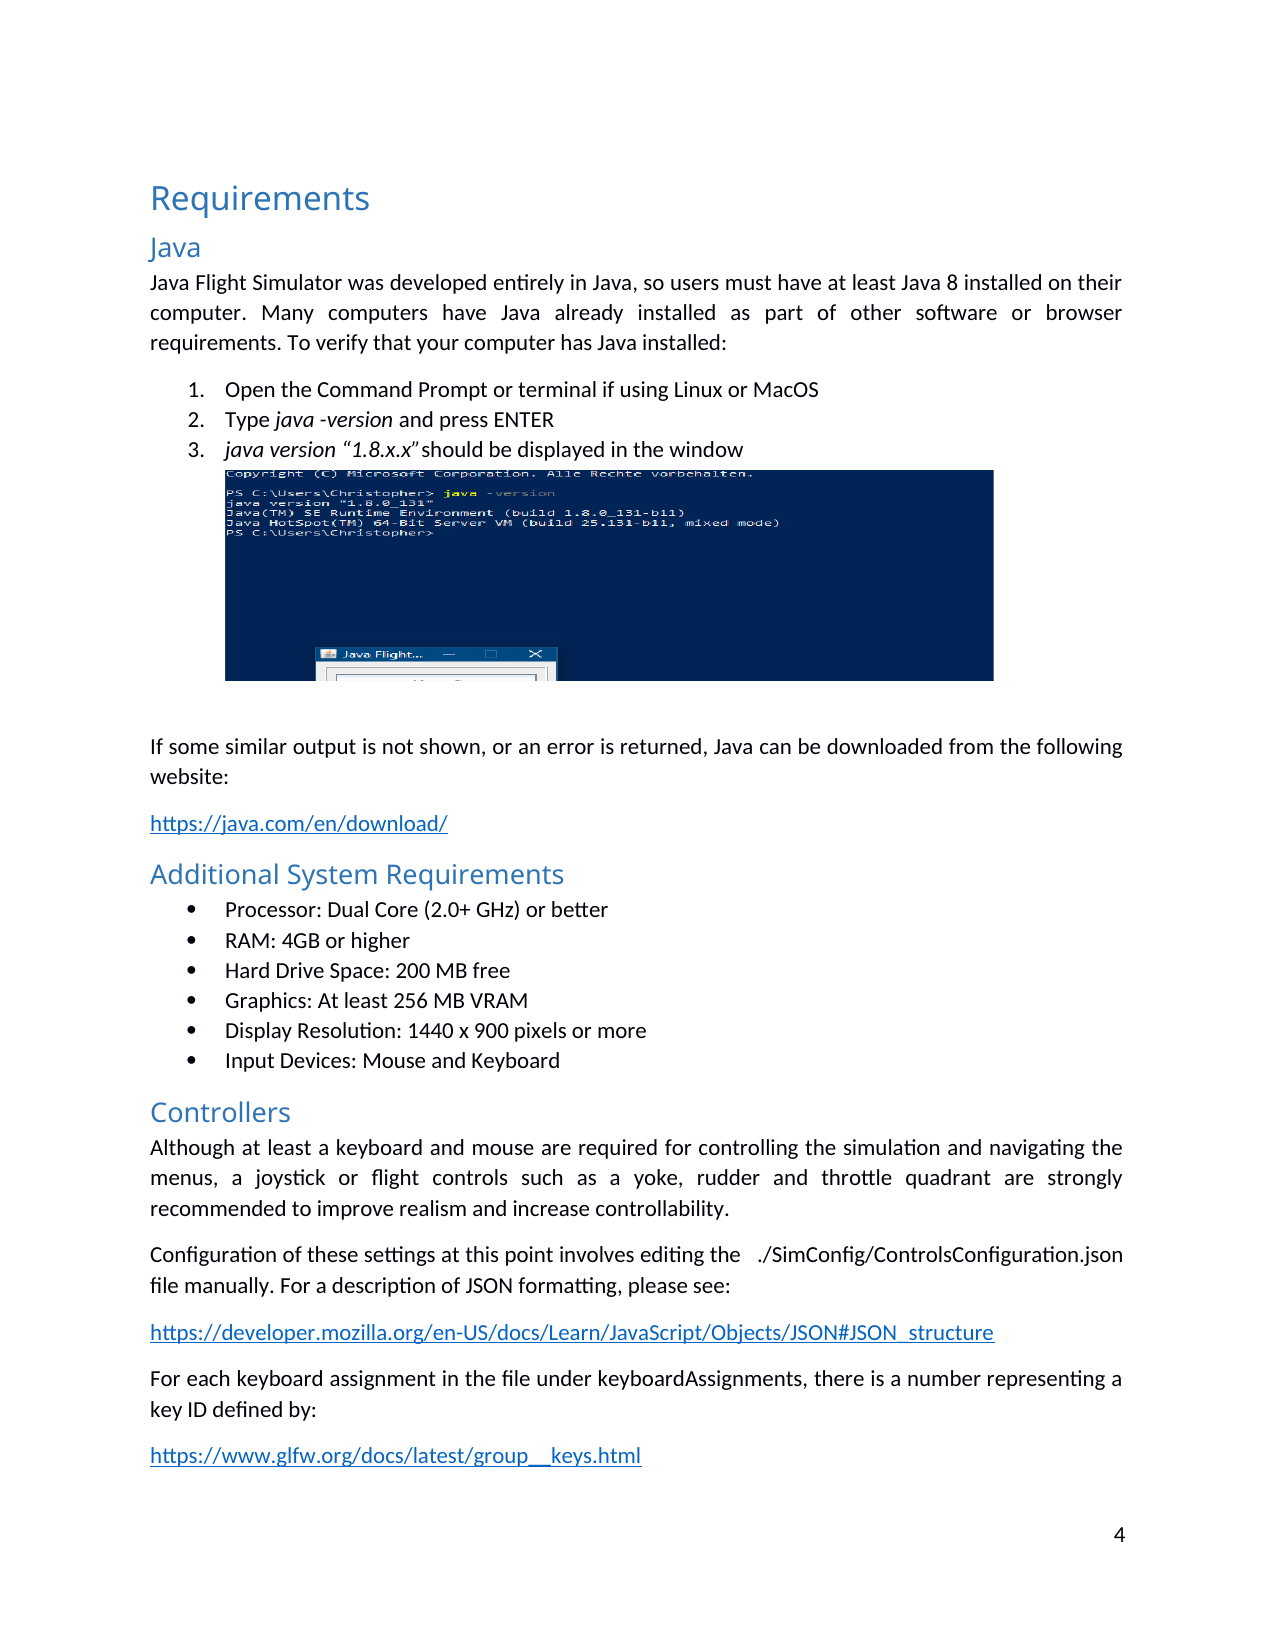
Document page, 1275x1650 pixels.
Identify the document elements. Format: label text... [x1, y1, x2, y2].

text Although at least a keyboard and mouse are required for controlling the simulation and navigating the menus, a joystick or flight controls such as a yoke, rudder and throttle quadrant are strongly recommended to improve realism and increase controllability. [150, 1133, 1125, 1222]
list Display Resolution: 1440 x 900 pixels or more [187, 1016, 1125, 1044]
text https://www.glfw.org/docs/latest/group__keys.html [150, 1442, 1125, 1470]
text https://developer.mozilla.org/en-US/docs/Learn/JavaScript/Objects/JSON#JSON_structure [150, 1318, 1125, 1346]
list Graphics: At least 256 MB VRAM [187, 986, 1125, 1014]
picture [225, 470, 994, 681]
text https://java.com/en/download/ [150, 809, 1125, 837]
subtitle Java [150, 228, 1125, 265]
list RAM: 4GB or higher [187, 926, 1125, 954]
list Input Devices: Mouse and Keyboard [187, 1047, 1125, 1075]
text Java Flight Simulator was developed entirely in Java, so users must have at least Java 8 installed on their computer. Many computers have Java already installed as part of other software or browser requirements. To verify that your computer has Java installed: [150, 268, 1125, 356]
list Hard Drive Space: 200 MB free [187, 956, 1125, 984]
subtitle Requirements [150, 175, 1125, 220]
list java version “1.8.x.x”should be displayed in the window [187, 436, 1125, 464]
text If some similar output is not shown, or an error is returned, Java can be downloaded from the following website: [150, 732, 1125, 790]
text For each keyboard assignment in the file under keyboardAssignments, there is a number representing a key ID defined by: [150, 1364, 1125, 1423]
subtitle Controllers [150, 1093, 1125, 1130]
subtitle Additional System Requirements [150, 856, 1125, 893]
list Open the Command Prompt or terminal if using Linux or MacOS [187, 375, 1125, 403]
list Type java -version and press ENTER [187, 405, 1125, 433]
text Configuration of these settings at this point involves editing the ./SimConfig/ControlsConfiguration.json file manually. For a description of JSON formatting, please see: [150, 1241, 1125, 1299]
list Processor: Dual Core (2.0+ GHz) or better [187, 896, 1125, 924]
